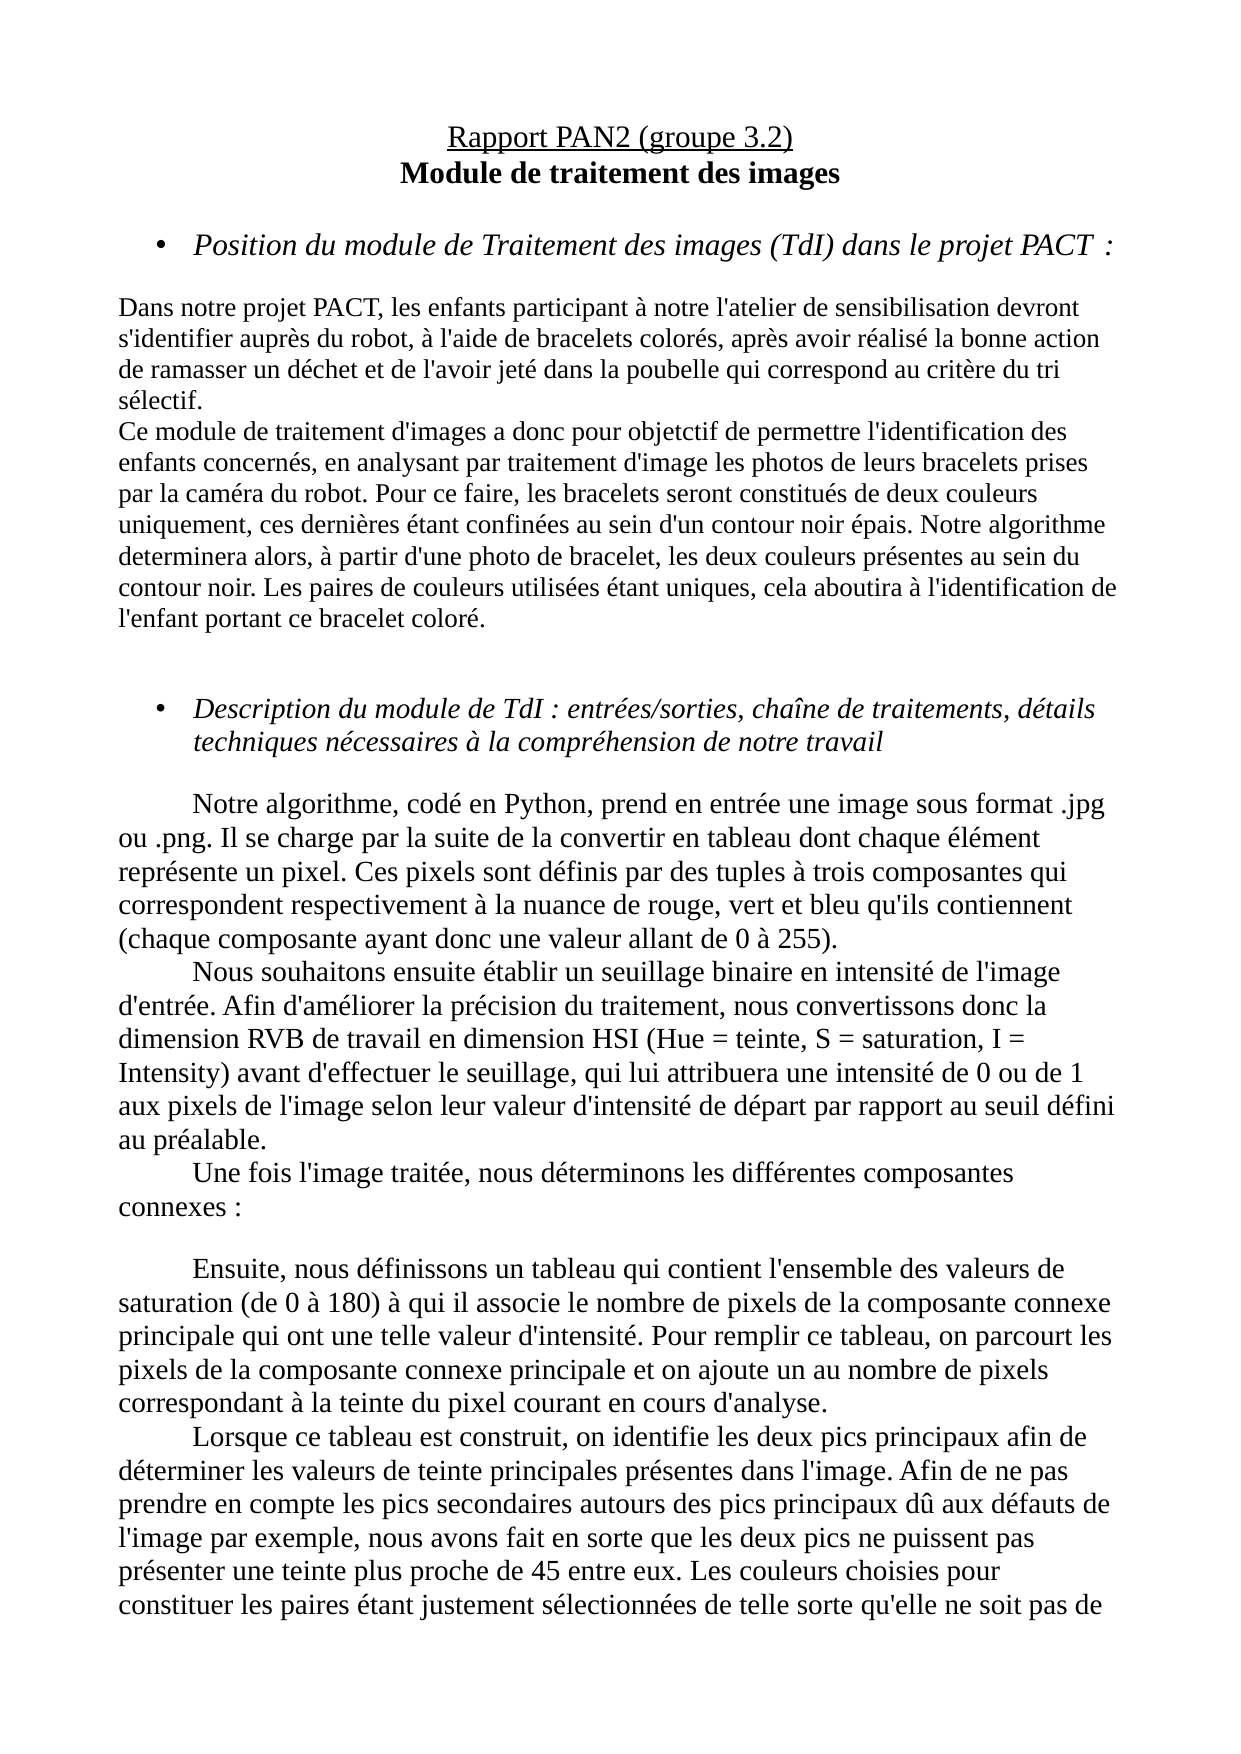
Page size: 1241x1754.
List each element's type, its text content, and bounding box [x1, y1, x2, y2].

text Ensuite, nous définissons un tableau qui contient l'ensemble des valeurs de saturation (de 0 à 180) à qui il associe le nombre de pixels de la composante connexe principale qui ont une telle valeur d'intensité. Pour remplir ce tableau, on parcourt les pixels de la composante connexe principale et on ajoute un au nombre de pixels correspondant à la teinte du pixel courant en cours d'analyse. [118, 1251, 1122, 1419]
text Module de traitement des images [118, 154, 1122, 190]
text Dans notre projet PACT, les enfants participant à notre l'atelier de sensibilisation devront s'identifier auprès du robot, à l'aide de bracelets colorés, après avoir réalisé la bonne action de ramasser un déchet et de l'avoir jeté dans la poubelle qui correspond au critère du tri sélectif. [118, 291, 1122, 415]
list Description du module de TdI : entrées/sorties, chaîne de traitements, détails techniques nécessaires à la compréhension de notre travail [156, 691, 1122, 758]
text Nous souhaitons ensuite établir un seuillage binaire en intensité de l'image d'entrée. Afin d'améliorer la précision du traitement, nous convertissons donc la dimension RVB de travail en dimension HSI (Hue = teinte, S = saturation, I = Intensity) avant d'effectuer le seuillage, qui lui attribuera une intensité de 0 ou de 1 aux pixels de l'image selon leur valeur d'intensité de départ par rapport au seuil défini au préalable. [118, 954, 1122, 1156]
text Rapport PAN2 (groupe 3.2) [118, 118, 1122, 154]
text Lorsque ce tableau est construit, on identifie les deux pics principaux afin de déterminer les valeurs de teinte principales présentes dans l'image. Afin de ne pas prendre en compte les pics secondaires autours des pics principaux dû aux défauts de l'image par exemple, nous avons fait en sorte que les deux pics ne puissent pas présenter une teinte plus proche de 45 entre eux. Les couleurs choisies pour constituer les paires étant justement sélectionnées de telle sorte qu'elle ne soit pas de [118, 1419, 1122, 1620]
list Position du module de Traitement des images (TdI) dans le projet PACT : [156, 226, 1122, 262]
text Notre algorithme, codé en Python, prend en entrée une image sous format .jpg ou .png. Il se charge par la suite de la convertir en tableau dont chaque élément représente un pixel. Ces pixels sont définis par des tuples à trois composantes qui correspondent respectivement à la nuance de rouge, vert et bleu qu'ils contiennent (chaque composante ayant donc une valeur allant de 0 à 255). [118, 787, 1122, 954]
text Une fois l'image traitée, nous déterminons les différentes composantes connexes : [118, 1156, 1122, 1223]
text Ce module de traitement d'images a donc pour objetctif de permettre l'identification des enfants concernés, en analysant par traitement d'image les photos de leurs bracelets prises par la caméra du robot. Pour ce faire, les bracelets seront constitués de deux couleurs uniquement, ces dernières étant confinées au sein d'un contour noir épais. Notre algorithme determinera alors, à partir d'une photo de bracelet, les deux couleurs présentes au sein du contour noir. Les paires de couleurs utilisées étant uniques, cela aboutira à l'identification de l'enfant portant ce bracelet coloré. [118, 415, 1122, 662]
